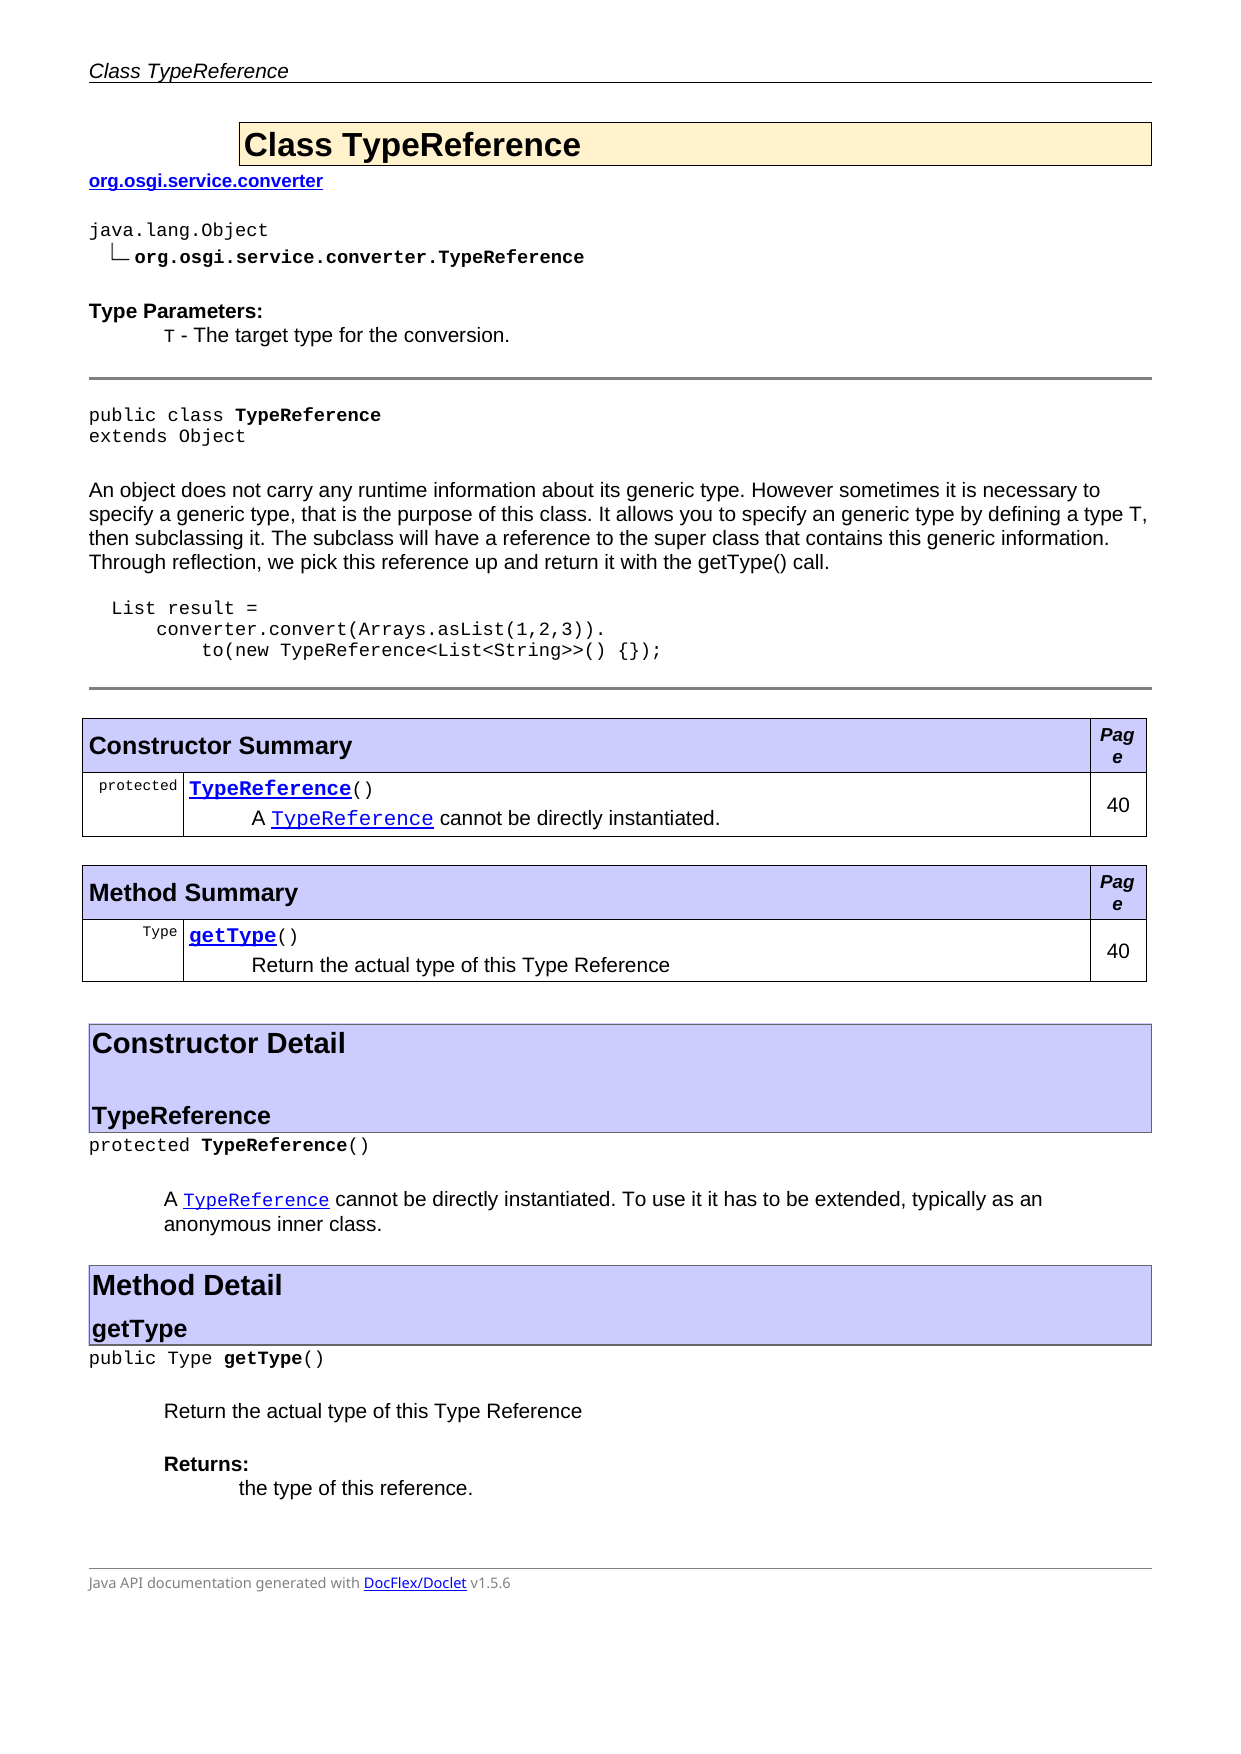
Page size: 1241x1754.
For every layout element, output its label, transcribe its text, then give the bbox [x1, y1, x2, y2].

text List result = converter.convert(Arrays.asList(1,2,3)). to(new TypeReference<List<String>>() {}); [88, 598, 1152, 662]
table_cell 40 [1091, 920, 1146, 981]
text java.lang.Object [88, 221, 1152, 242]
table_cell protected [83, 773, 183, 836]
text public Type getType() [88, 1348, 1152, 1370]
text Return the actual type of this Type Reference [163, 1399, 1152, 1423]
subtitle Method Detail [90, 1266, 1151, 1302]
text the type of this reference. [238, 1476, 1152, 1500]
text public class TypeReference [88, 406, 1152, 427]
table_header Page [1091, 866, 1146, 919]
table_cell 40 [1091, 773, 1146, 836]
text A TypeReference cannot be directly instantiated. To use it it has to be extended, typically as an anonymous inner class. [163, 1187, 1152, 1236]
text protected TypeReference() [88, 1136, 1152, 1157]
subtitle getType [90, 1311, 1151, 1344]
picture [111, 241, 135, 264]
text extends Object [88, 427, 1152, 448]
table_cell getType() Return the actual type of this Type Reference [184, 920, 1090, 981]
subtitle TypeReference [90, 1098, 1151, 1132]
text Returns: [163, 1452, 1152, 1476]
text org.osgi.service.converter [88, 170, 1152, 191]
table_header Constructor Summary [83, 719, 1090, 772]
text T - The target type for the conversion. [163, 322, 1152, 348]
table_cell TypeReference() A TypeReference cannot be directly instantiated. [184, 773, 1090, 836]
subtitle Constructor Detail [90, 1025, 1151, 1060]
table_header Method Summary [83, 866, 1090, 919]
table_header Page [1091, 719, 1146, 772]
text An object does not carry any runtime information about its generic type. However sometimes it is necessary to specify a generic type, that is the purpose of this class. It allows you to specify an generic type by defining a type T, then subclassing it. The subclass will have a reference to the super class that contains this generic information. Through reflection, we pick this reference up and return it with the getType() call. [88, 478, 1152, 573]
text org.osgi.service.converter.TypeReference [88, 242, 1152, 269]
table_cell Type [83, 920, 183, 981]
text Java API documentation generated with DocFlex/Doclet v1.5.6 [88, 1569, 1152, 1593]
text Type Parameters: [88, 298, 1152, 322]
subtitle Class TypeReference [240, 123, 1151, 165]
